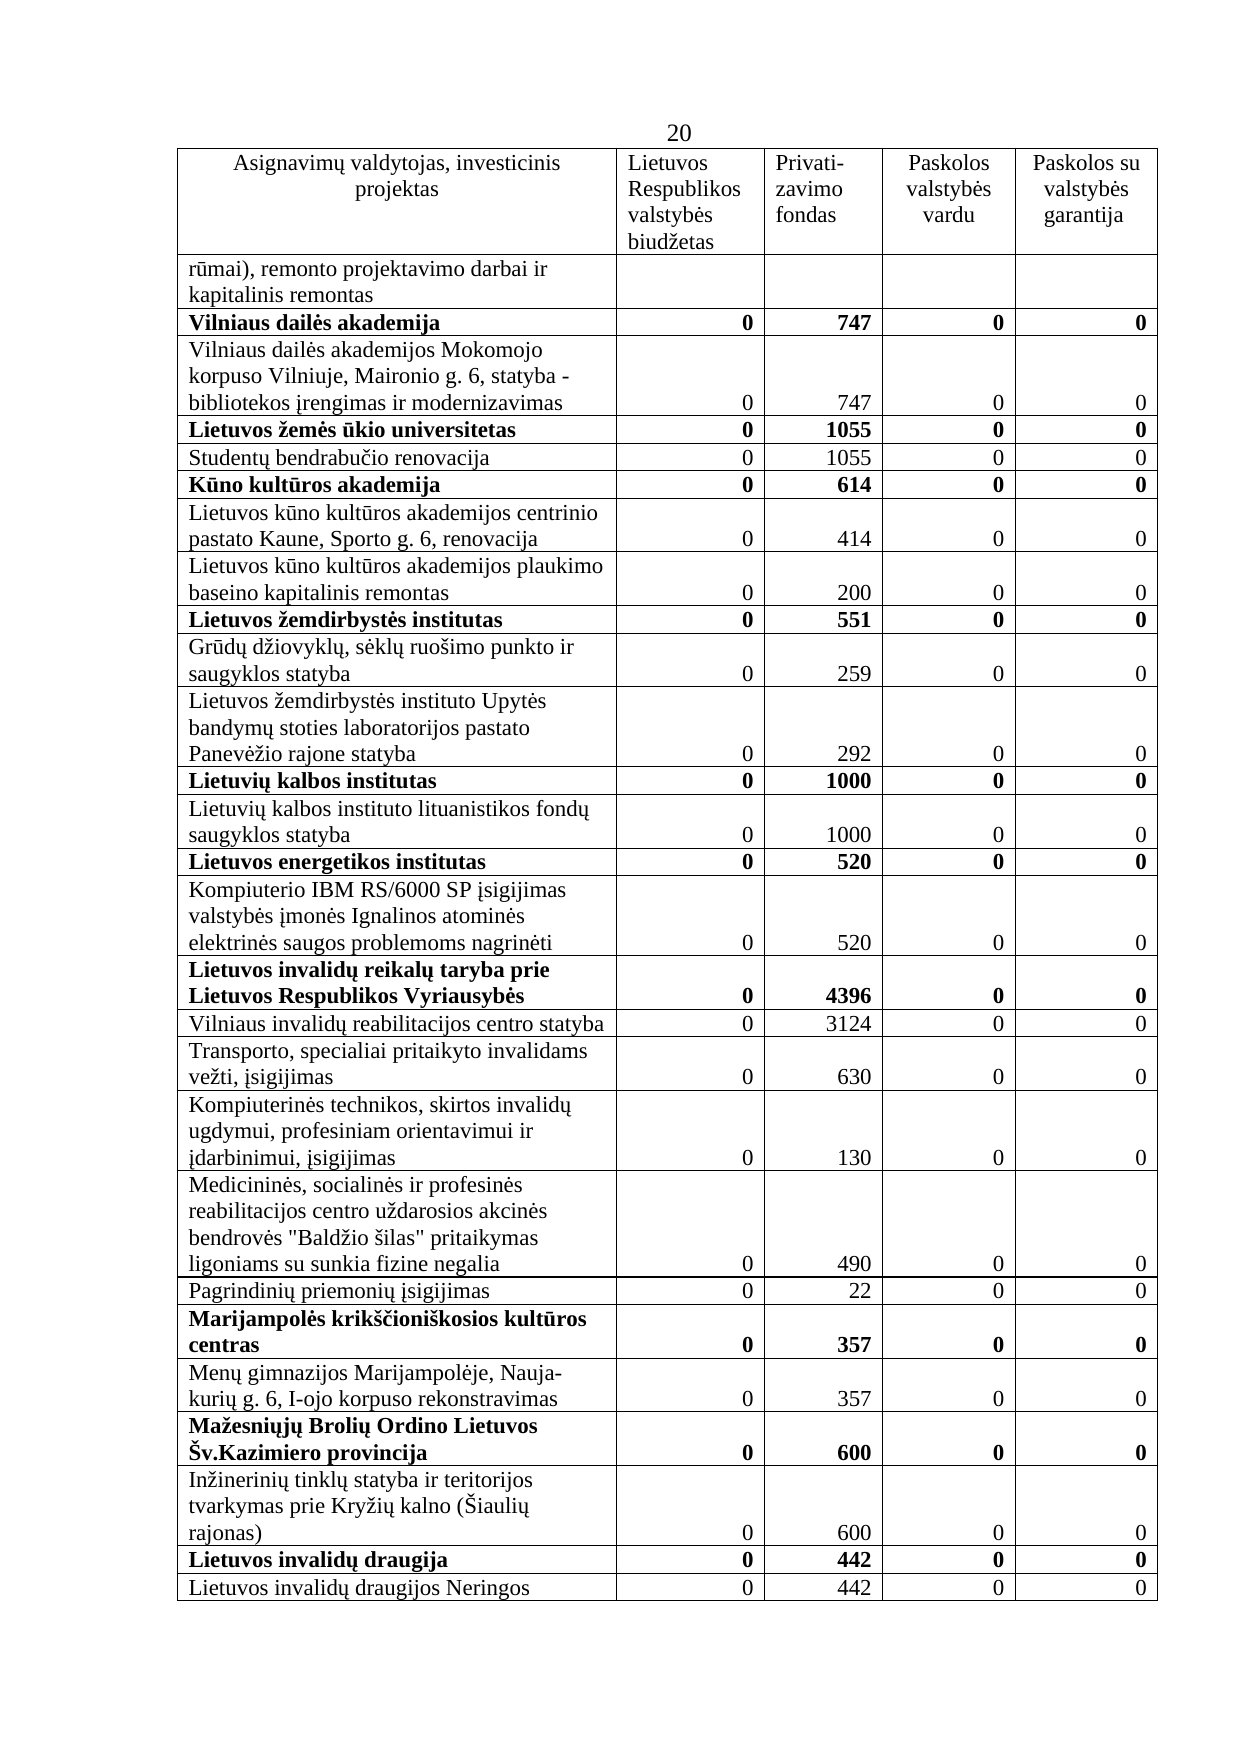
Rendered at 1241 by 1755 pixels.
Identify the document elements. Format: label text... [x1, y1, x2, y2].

table_cell Lietuvių kalbos instituto lituanistikos fondų saugyklos statyba [178, 795, 616, 847]
table_cell 0 [1016, 1010, 1157, 1036]
table_cell 0 [617, 687, 764, 766]
table_cell 0 [1016, 471, 1157, 497]
table_cell 0 [1016, 849, 1157, 875]
table_cell 0 [1016, 606, 1157, 632]
table_cell 1000 [765, 767, 882, 794]
table_cell 0 [1016, 687, 1157, 766]
table_cell 22 [765, 1278, 882, 1304]
table_cell 0 [617, 1091, 764, 1170]
table_cell 0 [617, 876, 764, 955]
table_cell 0 [1016, 552, 1157, 605]
table_cell 0 [1016, 1278, 1157, 1304]
table_cell 630 [765, 1037, 882, 1090]
table_header Lietuvos Respublikos valstybės biudžetas [617, 149, 764, 254]
table_cell 0 [883, 471, 1015, 497]
table_cell 1055 [765, 444, 882, 470]
table_cell Vilniaus invalidų reabilitacijos centro statyba [178, 1010, 616, 1036]
table_cell Menų gimnazijos Marijampolėje, Nauja-kurių g. 6, I-ojo korpuso rekonstravimas [178, 1359, 616, 1411]
table_cell 0 [1016, 416, 1157, 443]
table_cell 442 [765, 1546, 882, 1572]
table_cell 0 [617, 444, 764, 470]
table_cell 0 [1016, 1359, 1157, 1411]
table_cell 0 [1016, 336, 1157, 415]
table_cell 0 [883, 444, 1015, 470]
table_cell 0 [1016, 444, 1157, 470]
table_cell Lietuvos energetikos institutas [178, 849, 616, 875]
table_cell 292 [765, 687, 882, 766]
table_cell Kompiuterio IBM RS/6000 SP įsigijimas valstybės įmonės Ignalinos atominės elektrinės saugos problemoms nagrinėti [178, 876, 616, 955]
table_cell 0 [883, 767, 1015, 794]
table_cell 0 [883, 1091, 1015, 1170]
table_cell 0 [617, 767, 764, 794]
table_cell 0 [1016, 956, 1157, 1009]
table_cell 0 [617, 1466, 764, 1545]
table_cell 520 [765, 849, 882, 875]
table_cell Lietuvos invalidų draugija [178, 1546, 616, 1572]
table_cell 0 [617, 1171, 764, 1276]
table_header Privati-zavimo fondas [765, 149, 882, 254]
table_cell 0 [883, 876, 1015, 955]
table_cell rūmai), remonto projektavimo darbai ir kapitalinis remontas [178, 255, 616, 308]
table_cell 357 [765, 1305, 882, 1357]
table_cell Inžinerinių tinklų statyba ir teritorijos tvarkymas prie Kryžių kalno (Šiaulių rajonas) [178, 1466, 616, 1545]
table_cell 357 [765, 1359, 882, 1411]
table_cell 0 [617, 795, 764, 847]
table_cell 130 [765, 1091, 882, 1170]
table_cell 442 [765, 1574, 882, 1600]
table_cell 0 [1016, 499, 1157, 551]
table_cell 414 [765, 499, 882, 551]
table_cell 0 [617, 606, 764, 632]
table_cell Lietuvos žemės ūkio universitetas [178, 416, 616, 443]
table_cell 0 [883, 795, 1015, 847]
table_cell 490 [765, 1171, 882, 1276]
table_cell [883, 255, 1015, 308]
table_cell 0 [617, 1412, 764, 1465]
table_cell 747 [765, 309, 882, 335]
table_cell 0 [1016, 1546, 1157, 1572]
table_cell 0 [617, 634, 764, 686]
table_cell 0 [883, 499, 1015, 551]
table_cell 0 [883, 956, 1015, 1009]
table_cell 0 [1016, 634, 1157, 686]
table_cell 0 [617, 309, 764, 335]
table_cell 0 [883, 1305, 1015, 1357]
table_cell 0 [617, 552, 764, 605]
table_cell 0 [1016, 309, 1157, 335]
table_cell 0 [1016, 1466, 1157, 1545]
table_cell 0 [1016, 1091, 1157, 1170]
table_cell 0 [883, 1037, 1015, 1090]
table_cell Studentų bendrabučio renovacija [178, 444, 616, 470]
table_cell 0 [883, 1466, 1015, 1545]
table_cell 614 [765, 471, 882, 497]
table_cell 0 [883, 309, 1015, 335]
table_cell 0 [617, 499, 764, 551]
table_cell 0 [617, 1305, 764, 1357]
table_cell 520 [765, 876, 882, 955]
table_cell 0 [617, 416, 764, 443]
table_cell [765, 255, 882, 308]
table_cell 0 [617, 471, 764, 497]
table_cell 551 [765, 606, 882, 632]
table_cell 0 [883, 552, 1015, 605]
table_cell 1000 [765, 795, 882, 847]
table_cell 200 [765, 552, 882, 605]
table_cell 0 [1016, 1412, 1157, 1465]
table_cell 0 [883, 1171, 1015, 1276]
table_cell 4396 [765, 956, 882, 1009]
table_cell 747 [765, 336, 882, 415]
table_cell 0 [1016, 1574, 1157, 1600]
table_cell Vilniaus dailės akademija [178, 309, 616, 335]
table_cell 0 [883, 1359, 1015, 1411]
table_cell 0 [1016, 767, 1157, 794]
table_cell 0 [1016, 1305, 1157, 1357]
table_cell Mažesniųjų Brolių Ordino Lietuvos Šv.Kazimiero provincija [178, 1412, 616, 1465]
table_cell 0 [1016, 1171, 1157, 1276]
table_cell 0 [617, 336, 764, 415]
table_cell 0 [1016, 876, 1157, 955]
table_cell Medicininės, socialinės ir profesinės reabilitacijos centro uždarosios akcinės bendrovės "Baldžio šilas" pritaikymas ligoniams su sunkia fizine negalia [178, 1171, 616, 1276]
table_cell Lietuvos žemdirbystės institutas [178, 606, 616, 632]
table_cell [617, 255, 764, 308]
table_cell 0 [883, 687, 1015, 766]
table_cell Transporto, specialiai pritaikyto invalidams vežti, įsigijimas [178, 1037, 616, 1090]
table_cell 0 [883, 336, 1015, 415]
table_cell Marijampolės krikščioniškosios kultūros centras [178, 1305, 616, 1357]
table_cell Vilniaus dailės akademijos Mokomojo korpuso Vilniuje, Maironio g. 6, statyba - bibliotekos įrengimas ir modernizavimas [178, 336, 616, 415]
table_cell 0 [617, 849, 764, 875]
table_header Asignavimų valdytojas, investicinis projektas [178, 149, 616, 254]
table_cell 0 [883, 416, 1015, 443]
table_cell Lietuvos žemdirbystės instituto Upytės bandymų stoties laboratorijos pastato Panevėžio rajone statyba [178, 687, 616, 766]
table_cell 0 [617, 956, 764, 1009]
table_cell 0 [617, 1359, 764, 1411]
table_cell Lietuvos kūno kultūros akademijos centrinio pastato Kaune, Sporto g. 6, renovacija [178, 499, 616, 551]
table_cell 600 [765, 1412, 882, 1465]
table_cell 0 [883, 634, 1015, 686]
table_cell 0 [1016, 795, 1157, 847]
table_cell Lietuvių kalbos institutas [178, 767, 616, 794]
table_cell 0 [883, 849, 1015, 875]
table_cell 0 [883, 1010, 1015, 1036]
table_cell 259 [765, 634, 882, 686]
table_header Paskolos valstybės vardu [883, 149, 1015, 254]
table_cell 0 [883, 1546, 1015, 1572]
table_cell 0 [617, 1278, 764, 1304]
table_cell 0 [617, 1574, 764, 1600]
table_cell Grūdų džiovyklų, sėklų ruošimo punkto ir saugyklos statyba [178, 634, 616, 686]
table_cell 0 [1016, 1037, 1157, 1090]
table_cell 1055 [765, 416, 882, 443]
table_cell 0 [883, 1412, 1015, 1465]
table_cell [1016, 255, 1157, 308]
table_cell Pagrindinių priemonių įsigijimas [178, 1278, 616, 1304]
table_cell Lietuvos kūno kultūros akademijos plaukimo baseino kapitalinis remontas [178, 552, 616, 605]
table_cell 0 [617, 1010, 764, 1036]
table_cell 0 [883, 1278, 1015, 1304]
table_cell Kompiuterinės technikos, skirtos invalidų ugdymui, profesiniam orientavimui ir įdarbinimui, įsigijimas [178, 1091, 616, 1170]
table_cell 0 [883, 606, 1015, 632]
table_cell 0 [883, 1574, 1015, 1600]
table_cell 0 [617, 1037, 764, 1090]
table_cell 0 [617, 1546, 764, 1572]
table_header Paskolos su valstybės garantija [1016, 149, 1157, 254]
table_cell 600 [765, 1466, 882, 1545]
table_cell Kūno kultūros akademija [178, 471, 616, 497]
table_cell Lietuvos invalidų reikalų taryba prie Lietuvos Respublikos Vyriausybės [178, 956, 616, 1009]
table_cell 3124 [765, 1010, 882, 1036]
table_cell Lietuvos invalidų draugijos Neringos [178, 1574, 616, 1600]
